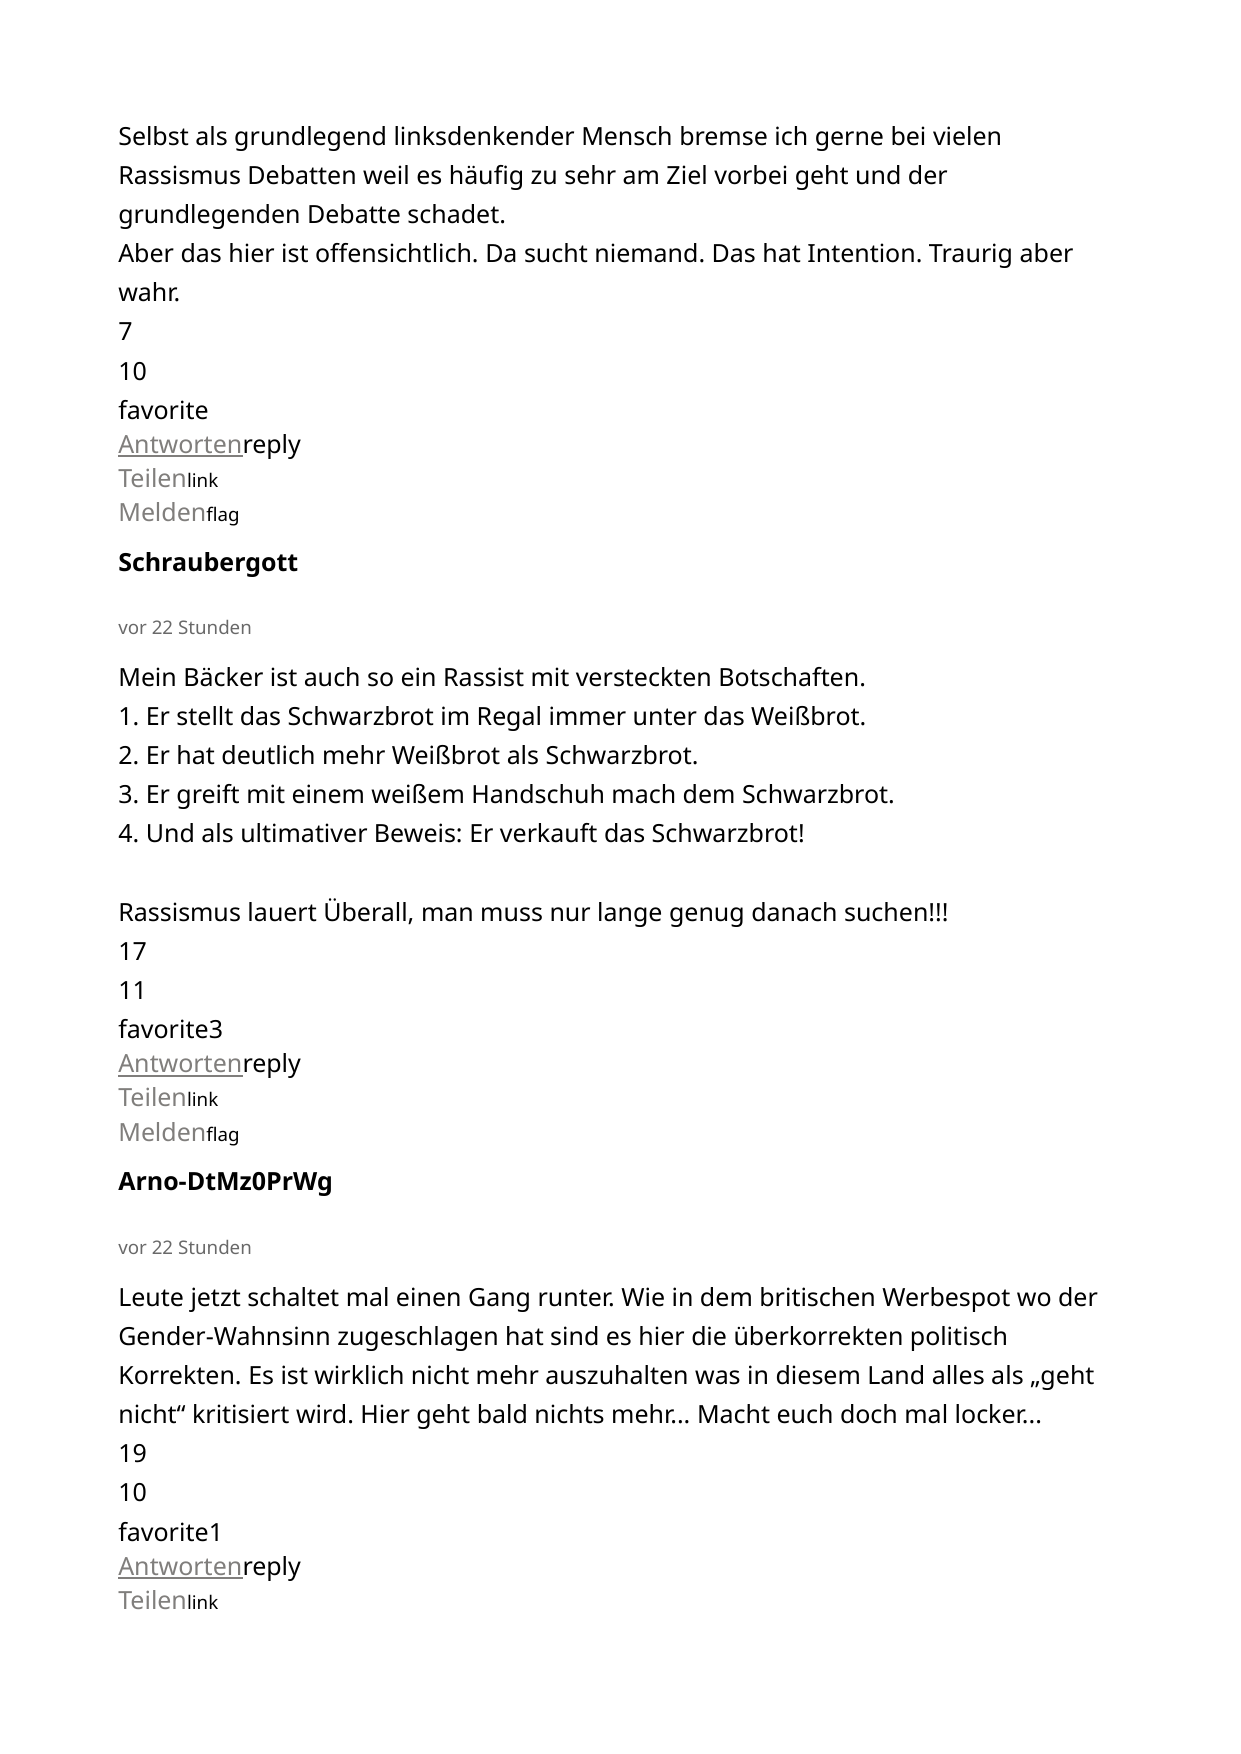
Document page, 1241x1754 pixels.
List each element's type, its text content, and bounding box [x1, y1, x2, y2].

text 7 [118, 314, 1122, 348]
text 19 [118, 1436, 1122, 1470]
text 10 [118, 1475, 1122, 1509]
text Schraubergott [118, 544, 1114, 578]
text Meldenflag [118, 494, 1122, 528]
text vor 22 Stunden [118, 1234, 1117, 1260]
text Teilenlink [118, 1080, 1122, 1114]
text Teilenlink [118, 460, 1122, 494]
text Antwortenreply [118, 426, 1122, 460]
text Mein Bäcker ist auch so ein Rassist mit versteckten Botschaften. 1. Er stellt das Schwarzbrot im Regal immer unter das Weißbrot. 2. Er hat deutlich mehr Weißbrot als Schwarzbrot. 3. Er greift mit einem weißem Handschuh mach dem Schwarzbrot. 4. Und als ultimativer Beweis: Er verkauft das Schwarzbrot! Rassismus lauert Überall, man muss nur lange genug danach suchen!!! [118, 659, 1122, 928]
text Meldenflag [118, 1114, 1122, 1148]
text Antwortenreply [118, 1046, 1122, 1080]
text Arno-DtMz0PrWg [118, 1164, 1114, 1198]
text vor 22 Stunden [118, 614, 1117, 640]
text Leute jetzt schaltet mal einen Gang runter. Wie in dem britischen Werbespot wo der Gender-Wahnsinn zugeschlagen hat sind es hier die überkorrekten politisch Korrekten. Es ist wirklich nicht mehr auszuhalten was in diesem Land alles als „geht nicht“ kritisiert wird. Hier geht bald nichts mehr... Macht euch doch mal locker... [118, 1279, 1122, 1431]
text favorite1 [118, 1514, 1122, 1548]
text favorite3 [118, 1012, 1122, 1046]
text Teilenlink [118, 1582, 1122, 1616]
text Selbst als grundlegend linksdenkender Mensch bremse ich gerne bei vielen Rassismus Debatten weil es häufig zu sehr am Ziel vorbei geht und der grundlegenden Debatte schadet. Aber das hier ist offensichtlich. Da sucht niemand. Das hat Intention. Traurig aber wahr. [118, 118, 1122, 309]
text Antwortenreply [118, 1548, 1122, 1582]
text favorite [118, 392, 1122, 426]
text 17 [118, 934, 1122, 968]
text 10 [118, 353, 1122, 387]
text 11 [118, 973, 1122, 1007]
